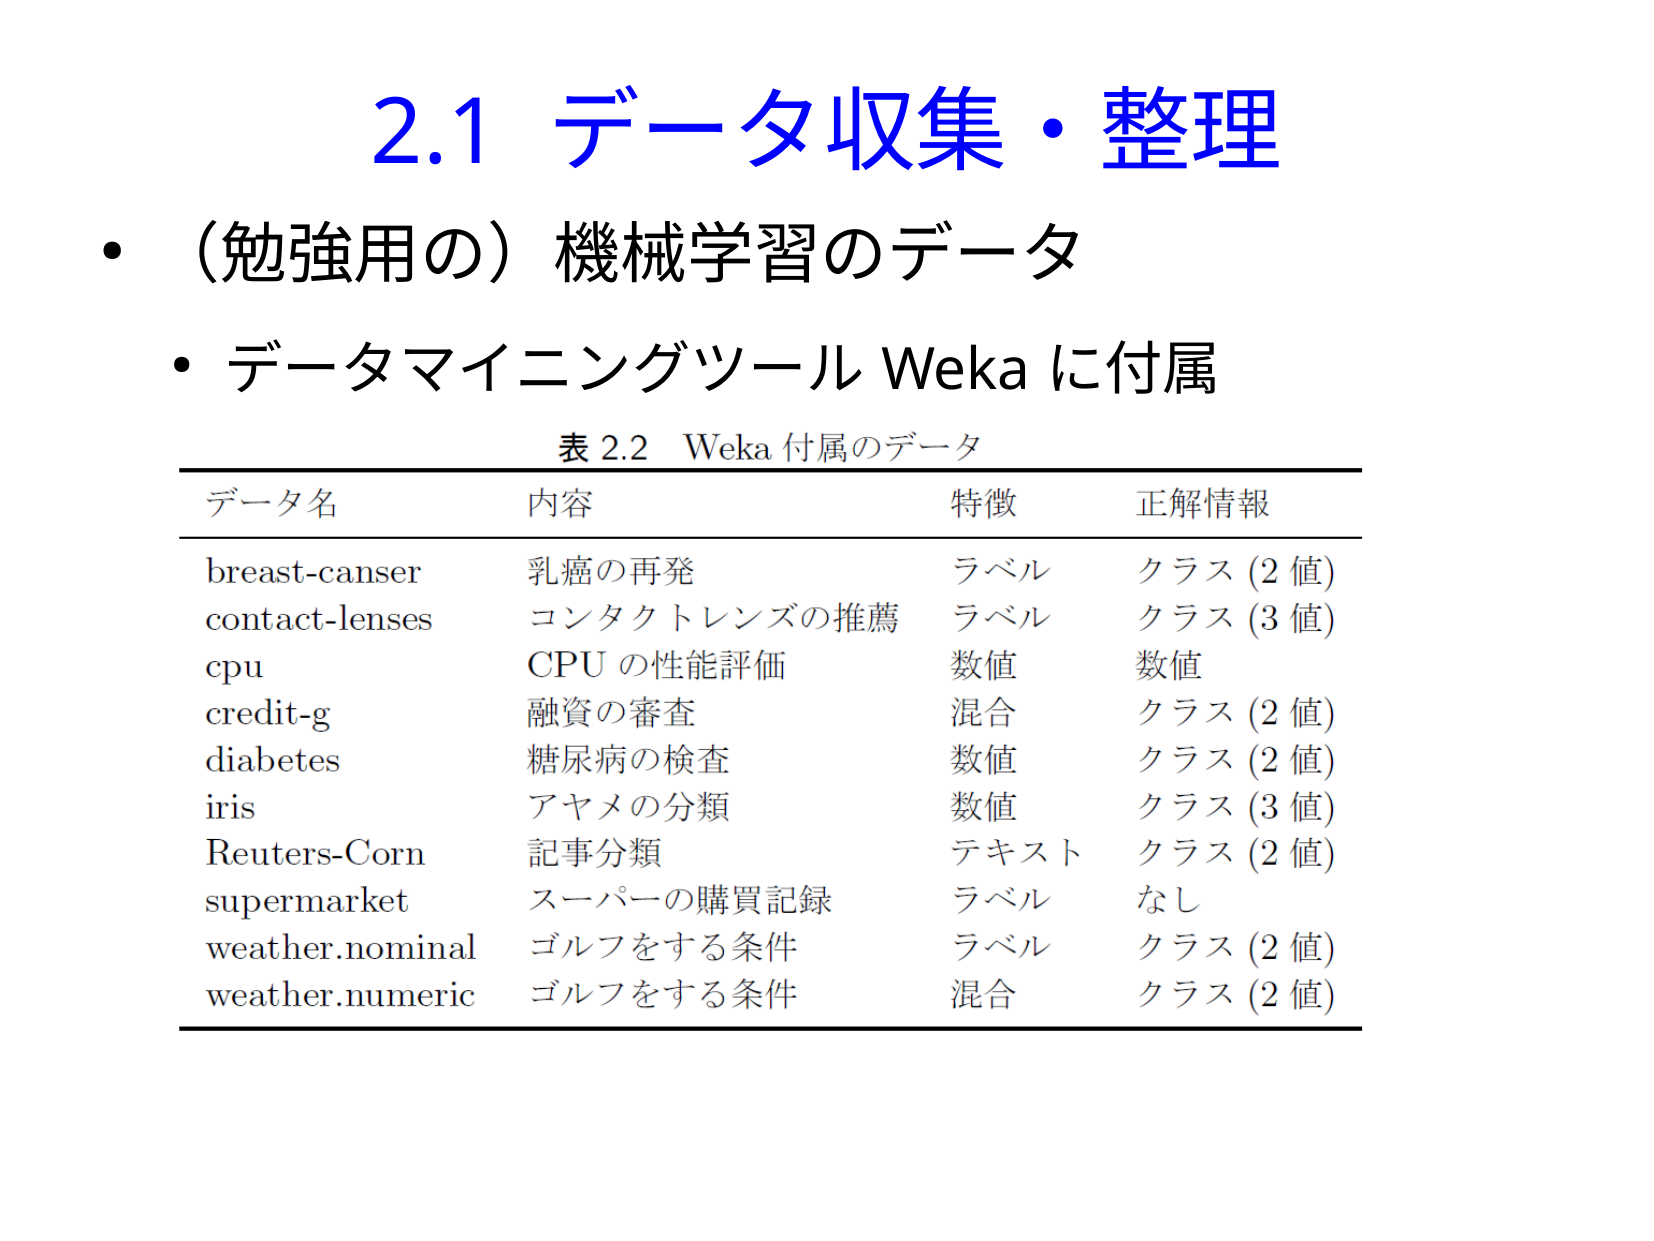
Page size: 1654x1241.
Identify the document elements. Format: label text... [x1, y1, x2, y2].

list （勉強用の）機械学習のデータ データマイニングツールWekaに付属 [82, 206, 1571, 1010]
title 2.1 データ収集・整理 [82, 49, 1571, 206]
picture [175, 421, 1375, 1048]
